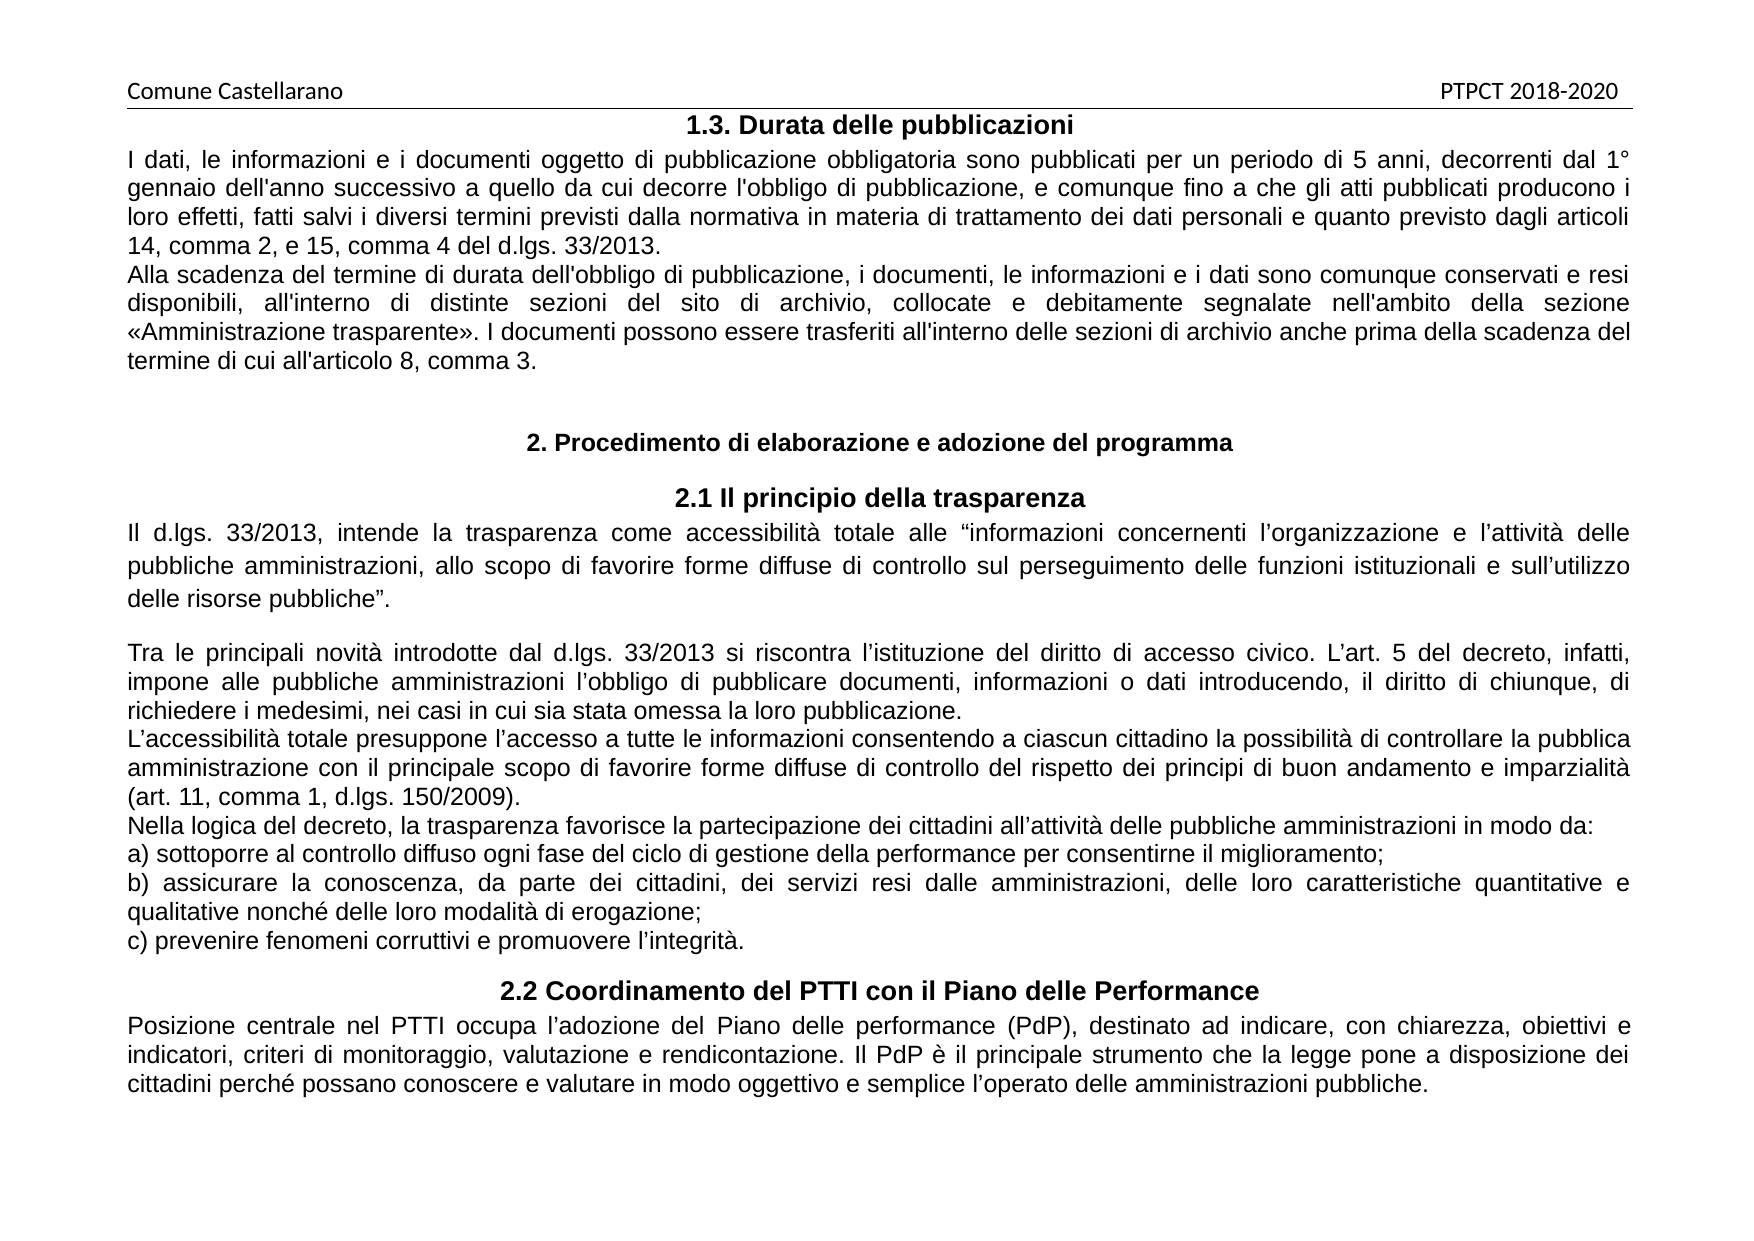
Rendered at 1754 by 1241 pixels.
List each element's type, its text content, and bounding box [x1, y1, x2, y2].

text L’accessibilità totale presuppone l’accesso a tutte le informazioni consentendo a ciascun cittadino la possibilità di controllare la pubblica amministrazione con il principale scopo di favorire forme diffuse di controllo del rispetto dei principi di buon andamento e imparzialità (art. 11, comma 1, d.lgs. 150/2009). [127, 724, 1633, 811]
text a) sottoporre al controllo diffuso ogni fase del ciclo di gestione della performance per consentirne il miglioramento; [127, 839, 1633, 868]
text Il d.lgs. 33/2013, intende la trasparenza come accessibilità totale alle “informazioni concernenti l’organizzazione e l’attività delle pubbliche amministrazioni, allo scopo di favorire forme diffuse di controllo sul perseguimento delle funzioni istituzionali e sull’utilizzo delle risorse pubbliche”. [127, 518, 1633, 613]
text c) prevenire fenomeni corruttivi e promuovere l’integrità. [127, 926, 1633, 954]
subtitle 2.1 Il principio della trasparenza [127, 482, 1633, 513]
subtitle 2.2 Coordinamento del PTTI con il Piano delle Performance [127, 975, 1633, 1006]
subtitle 2. Procedimento di elaborazione e adozione del programma [127, 428, 1633, 457]
text Alla scadenza del termine di durata dell'obbligo di pubblicazione, i documenti, le informazioni e i dati sono comunque conservati e resi disponibili, all'interno di distinte sezioni del sito di archivio, collocate e debitamente segnalate nell'ambito della sezione «Amministrazione trasparente». I documenti possono essere trasferiti all'interno delle sezioni di archivio anche prima della scadenza del termine di cui all'articolo 8, comma 3. [127, 259, 1633, 374]
text Posizione centrale nel PTTI occupa l’adozione del Piano delle performance (PdP), destinato ad indicare, con chiarezza, obiettivi e indicatori, criteri di monitoraggio, valutazione e rendicontazione. Il PdP è il principale strumento che la legge pone a disposizione dei cittadini perché possano conoscere e valutare in modo oggettivo e semplice l’operato delle amministrazioni pubbliche. [127, 1011, 1633, 1097]
text Nella logica del decreto, la trasparenza favorisce la partecipazione dei cittadini all’attività delle pubbliche amministrazioni in modo da: [127, 811, 1633, 839]
text b) assicurare la conoscenza, da parte dei cittadini, dei servizi resi dalle amministrazioni, delle loro caratteristiche quantitative e qualitative nonché delle loro modalità di erogazione; [127, 868, 1633, 926]
subtitle 1.3. Durata delle pubblicazioni [127, 109, 1633, 140]
text I dati, le informazioni e i documenti oggetto di pubblicazione obbligatoria sono pubblicati per un periodo di 5 anni, decorrenti dal 1° gennaio dell'anno successivo a quello da cui decorre l'obbligo di pubblicazione, e comunque fino a che gli atti pubblicati producono i loro effetti, fatti salvi i diversi termini previsti dalla normativa in materia di trattamento dei dati personali e quanto previsto dagli articoli 14, comma 2, e 15, comma 4 del d.lgs. 33/2013. [127, 144, 1633, 259]
text Tra le principali novità introdotte dal d.lgs. 33/2013 si riscontra l’istituzione del diritto di accesso civico. L’art. 5 del decreto, infatti, impone alle pubbliche amministrazioni l’obbligo di pubblicare documenti, informazioni o dati introducendo, il diritto di chiunque, di richiedere i medesimi, nei casi in cui sia stata omessa la loro pubblicazione. [127, 638, 1633, 724]
